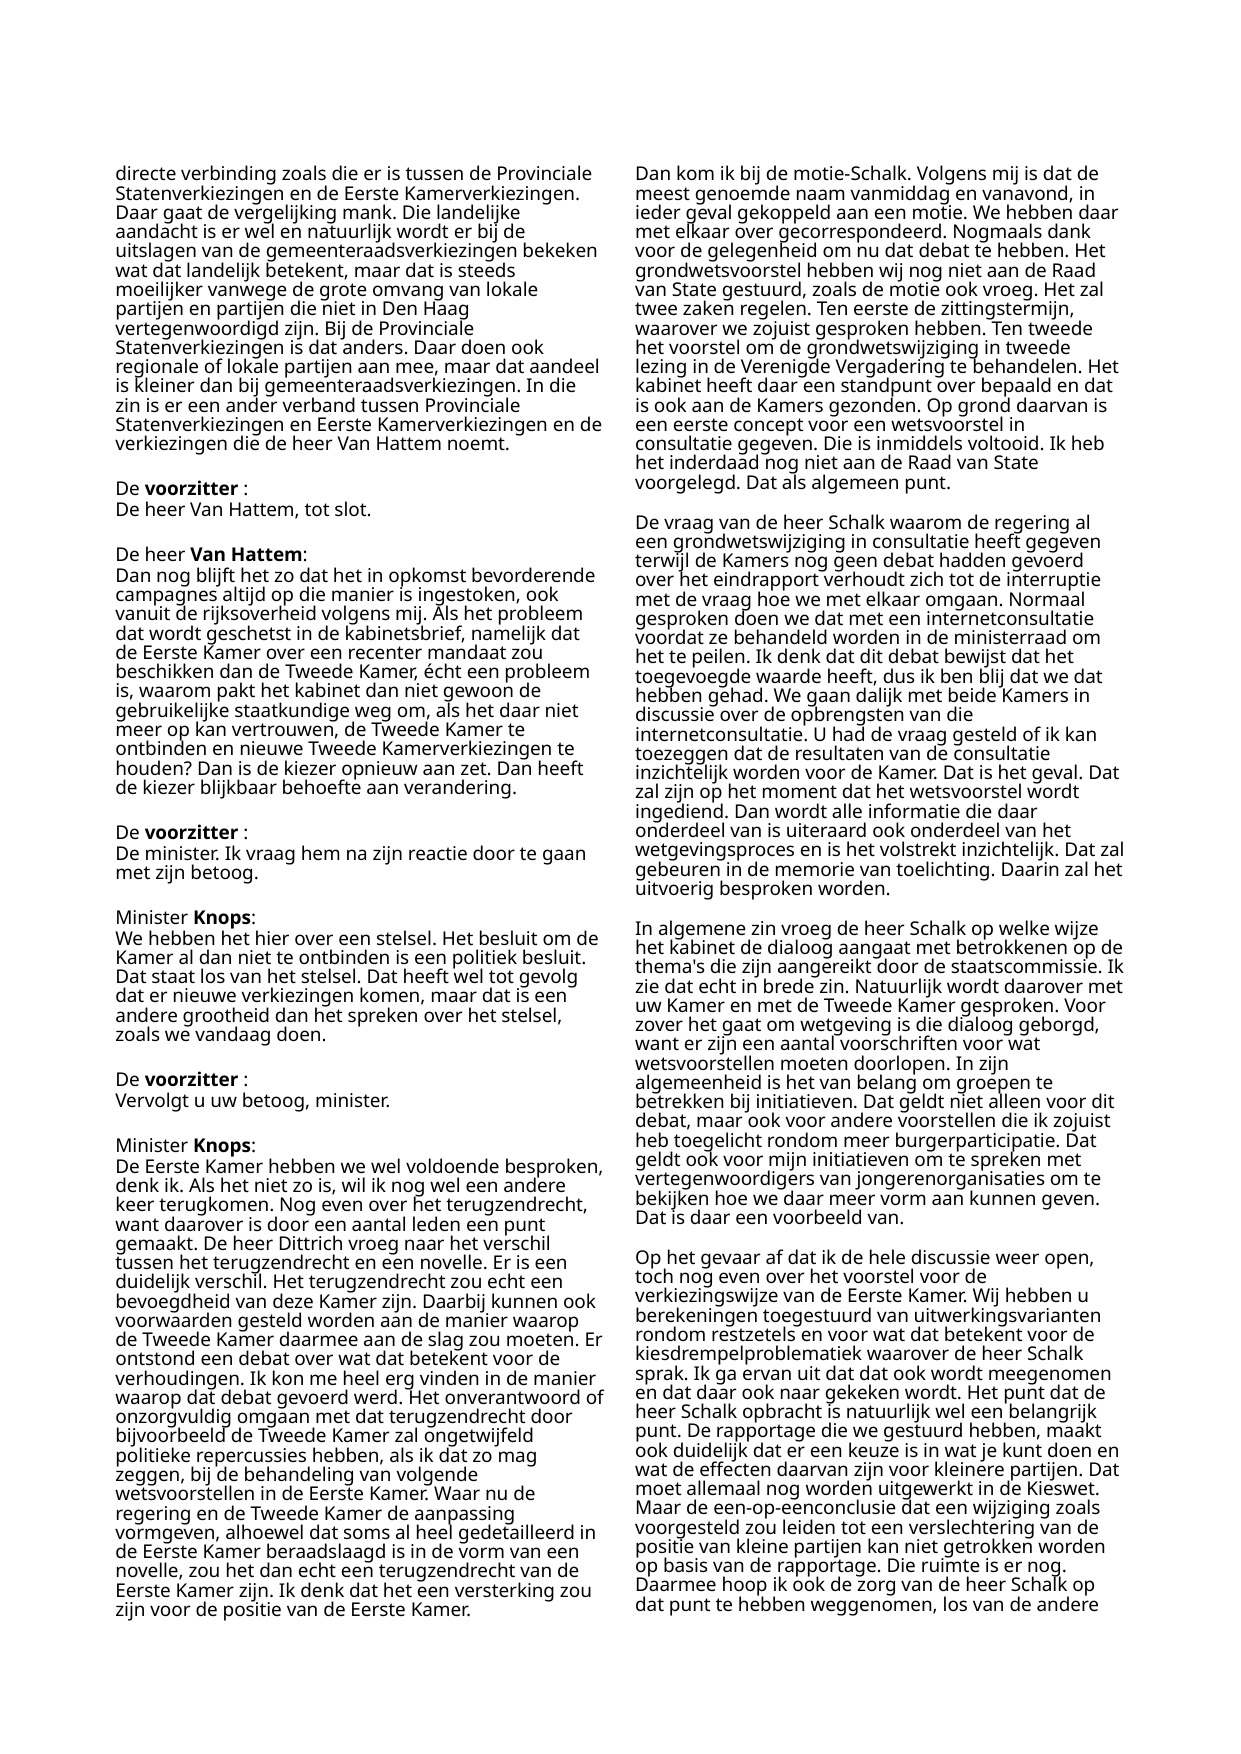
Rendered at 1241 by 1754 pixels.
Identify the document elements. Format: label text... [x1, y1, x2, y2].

text De heer Van Hattem, tot slot. [115, 501, 605, 520]
text Minister Knops: [115, 1132, 605, 1158]
text We hebben het hier over een stelsel. Het besluit om de Kamer al dan niet te ontbinden is een politiek besluit. Dat staat los van het stelsel. Dat heeft wel tot gevolg dat er nieuwe verkiezingen komen, maar dat is een andere grootheid dan het spreken over het stelsel, zoals we vandaag doen. [115, 930, 605, 1045]
text De voorzitter : [115, 1066, 605, 1092]
text De Eerste Kamer hebben we wel voldoende besproken, denk ik. Als het niet zo is, wil ik nog wel een andere keer terugkomen. Nog even over het terugzendrecht, want daarover is door een aantal leden een punt gemaakt. De heer Dittrich vroeg naar het verschil tussen het terugzendrecht en een novelle. Er is een duidelijk verschil. Het terugzendrecht zou echt een bevoegdheid van deze Kamer zijn. Daarbij kunnen ook voorwaarden gesteld worden aan de manier waarop de Tweede Kamer daarmee aan de slag zou moeten. Er ontstond een debat over wat dat betekent voor de verhoudingen. Ik kon me heel erg vinden in de manier waarop dat debat gevoerd werd. Het onverantwoord of onzorgvuldig omgaan met dat terugzendrecht door bijvoorbeeld de Tweede Kamer zal ongetwijfeld politieke repercussies hebben, als ik dat zo mag zeggen, bij de behandeling van volgende wetsvoorstellen in de Eerste Kamer. Waar nu de regering en de Tweede Kamer de aanpassing vormgeven, alhoewel dat soms al heel gedetailleerd in de Eerste Kamer beraadslaagd is in de vorm van een novelle, zou het dan echt een terugzendrecht van de Eerste Kamer zijn. Ik denk dat het een versterking zou zijn voor de positie van de Eerste Kamer. [115, 1158, 605, 1620]
text De voorzitter : [115, 819, 605, 844]
text Dan nog blijft het zo dat het in opkomst bevorderende campagnes altijd op die manier is ingestoken, ook vanuit de rijksoverheid volgens mij. Als het probleem dat wordt geschetst in de kabinetsbrief, namelijk dat de Eerste Kamer over een recenter mandaat zou beschikken dan de Tweede Kamer, écht een probleem is, waarom pakt het kabinet dan niet gewoon de gebruikelijke staatkundige weg om, als het daar niet meer op kan vertrouwen, de Tweede Kamer te ontbinden en nieuwe Tweede Kamerverkiezingen te houden? Dan is de kiezer opnieuw aan zet. Dan heeft de kiezer blijkbaar behoefte aan verandering. [115, 567, 605, 798]
text De minister. Ik vraag hem na zijn reactie door te gaan met zijn betoog. [115, 844, 605, 883]
text De vraag van de heer Schalk waarom de regering al een grondwetswijziging in consultatie heeft gegeven terwijl de Kamers nog geen debat hadden gevoerd over het eindrapport verhoudt zich tot de interruptie met de vraag hoe we met elkaar omgaan. Normaal gesproken doen we dat met een internetconsultatie voordat ze behandeld worden in de ministerraad om het te peilen. Ik denk dat dit debat bewijst dat het toegevoegde waarde heeft, dus ik ben blij dat we dat hebben gehad. We gaan dalijk met beide Kamers in discussie over de opbrengsten van die internetconsultatie. U had de vraag gesteld of ik kan toezeggen dat de resultaten van de consultatie inzichtelijk worden voor de Kamer. Dat is het geval. Dat zal zijn op het moment dat het wetsvoorstel wordt ingediend. Dan wordt alle informatie die daar onderdeel van is uiteraard ook onderdeel van het wetgevingsproces en is het volstrekt inzichtelijk. Dat zal gebeuren in de memorie van toelichting. Daarin zal het uitvoerig besproken worden. [635, 514, 1125, 899]
text De voorzitter : [115, 475, 605, 501]
text De heer Van Hattem: [115, 541, 605, 567]
text Minister Knops: [115, 904, 605, 930]
text Vervolgt u uw betoog, minister. [115, 1092, 605, 1111]
text Dan kom ik bij de motie-Schalk. Volgens mij is dat de meest genoemde naam vanmiddag en vanavond, in ieder geval gekoppeld aan een motie. We hebben daar met elkaar over gecorrespondeerd. Nogmaals dank voor de gelegenheid om nu dat debat te hebben. Het grondwetsvoorstel hebben wij nog niet aan de Raad van State gestuurd, zoals de motie ook vroeg. Het zal twee zaken regelen. Ten eerste de zittingstermijn, waarover we zojuist gesproken hebben. Ten tweede het voorstel om de grondwetswijziging in tweede lezing in de Verenigde Vergadering te behandelen. Het kabinet heeft daar een standpunt over bepaald en dat is ook aan de Kamers gezonden. Op grond daarvan is een eerste concept voor een wetsvoorstel in consultatie gegeven. Die is inmiddels voltooid. Ik heb het inderdaad nog niet aan de Raad van State voorgelegd. Dat als algemeen punt. [635, 165, 1125, 493]
text directe verbinding zoals die er is tussen de Provinciale Statenverkiezingen en de Eerste Kamerverkiezingen. Daar gaat de vergelijking mank. Die landelijke aandacht is er wel en natuurlijk wordt er bij de uitslagen van de gemeenteraadsverkiezingen bekeken wat dat landelijk betekent, maar dat is steeds moeilijker vanwege de grote omvang van lokale partijen en partijen die niet in Den Haag vertegenwoordigd zijn. Bij de Provinciale Statenverkiezingen is dat anders. Daar doen ook regionale of lokale partijen aan mee, maar dat aandeel is kleiner dan bij gemeenteraadsverkiezingen. In die zin is er een ander verband tussen Provinciale Statenverkiezingen en Eerste Kamerverkiezingen en de verkiezingen die de heer Van Hattem noemt. [115, 165, 605, 454]
text In algemene zin vroeg de heer Schalk op welke wijze het kabinet de dialoog aangaat met betrokkenen op de thema's die zijn aangereikt door de staatscommissie. Ik zie dat echt in brede zin. Natuurlijk wordt daarover met uw Kamer en met de Tweede Kamer gesproken. Voor zover het gaat om wetgeving is die dialoog geborgd, want er zijn een aantal voorschriften voor wat wetsvoorstellen moeten doorlopen. In zijn algemeenheid is het van belang om groepen te betrekken bij initiatieven. Dat geldt niet alleen voor dit debat, maar ook voor andere voorstellen die ik zojuist heb toegelicht rondom meer burgerparticipatie. Dat geldt ook voor mijn initiatieven om te spreken met vertegenwoordigers van jongerenorganisaties om te bekijken hoe we daar meer vorm aan kunnen geven. Dat is daar een voorbeeld van. [635, 920, 1125, 1228]
text Op het gevaar af dat ik de hele discussie weer open, toch nog even over het voorstel voor de verkiezingswijze van de Eerste Kamer. Wij hebben u berekeningen toegestuurd van uitwerkingsvarianten rondom restzetels en voor wat dat betekent voor de kiesdrempelproblematiek waarover de heer Schalk sprak. Ik ga ervan uit dat dat ook wordt meegenomen en dat daar ook naar gekeken wordt. Het punt dat de heer Schalk opbracht is natuurlijk wel een belangrijk punt. De rapportage die we gestuurd hebben, maakt ook duidelijk dat er een keuze is in wat je kunt doen en wat de effecten daarvan zijn voor kleinere partijen. Dat moet allemaal nog worden uitgewerkt in de Kieswet. Maar de een-op-eenconclusie dat een wijziging zoals voorgesteld zou leiden tot een verslechtering van de positie van kleine partijen kan niet getrokken worden op basis van de rapportage. Die ruimte is er nog. Daarmee hoop ik ook de zorg van de heer Schalk op dat punt te hebben weggenomen, los van de andere [635, 1249, 1125, 1615]
